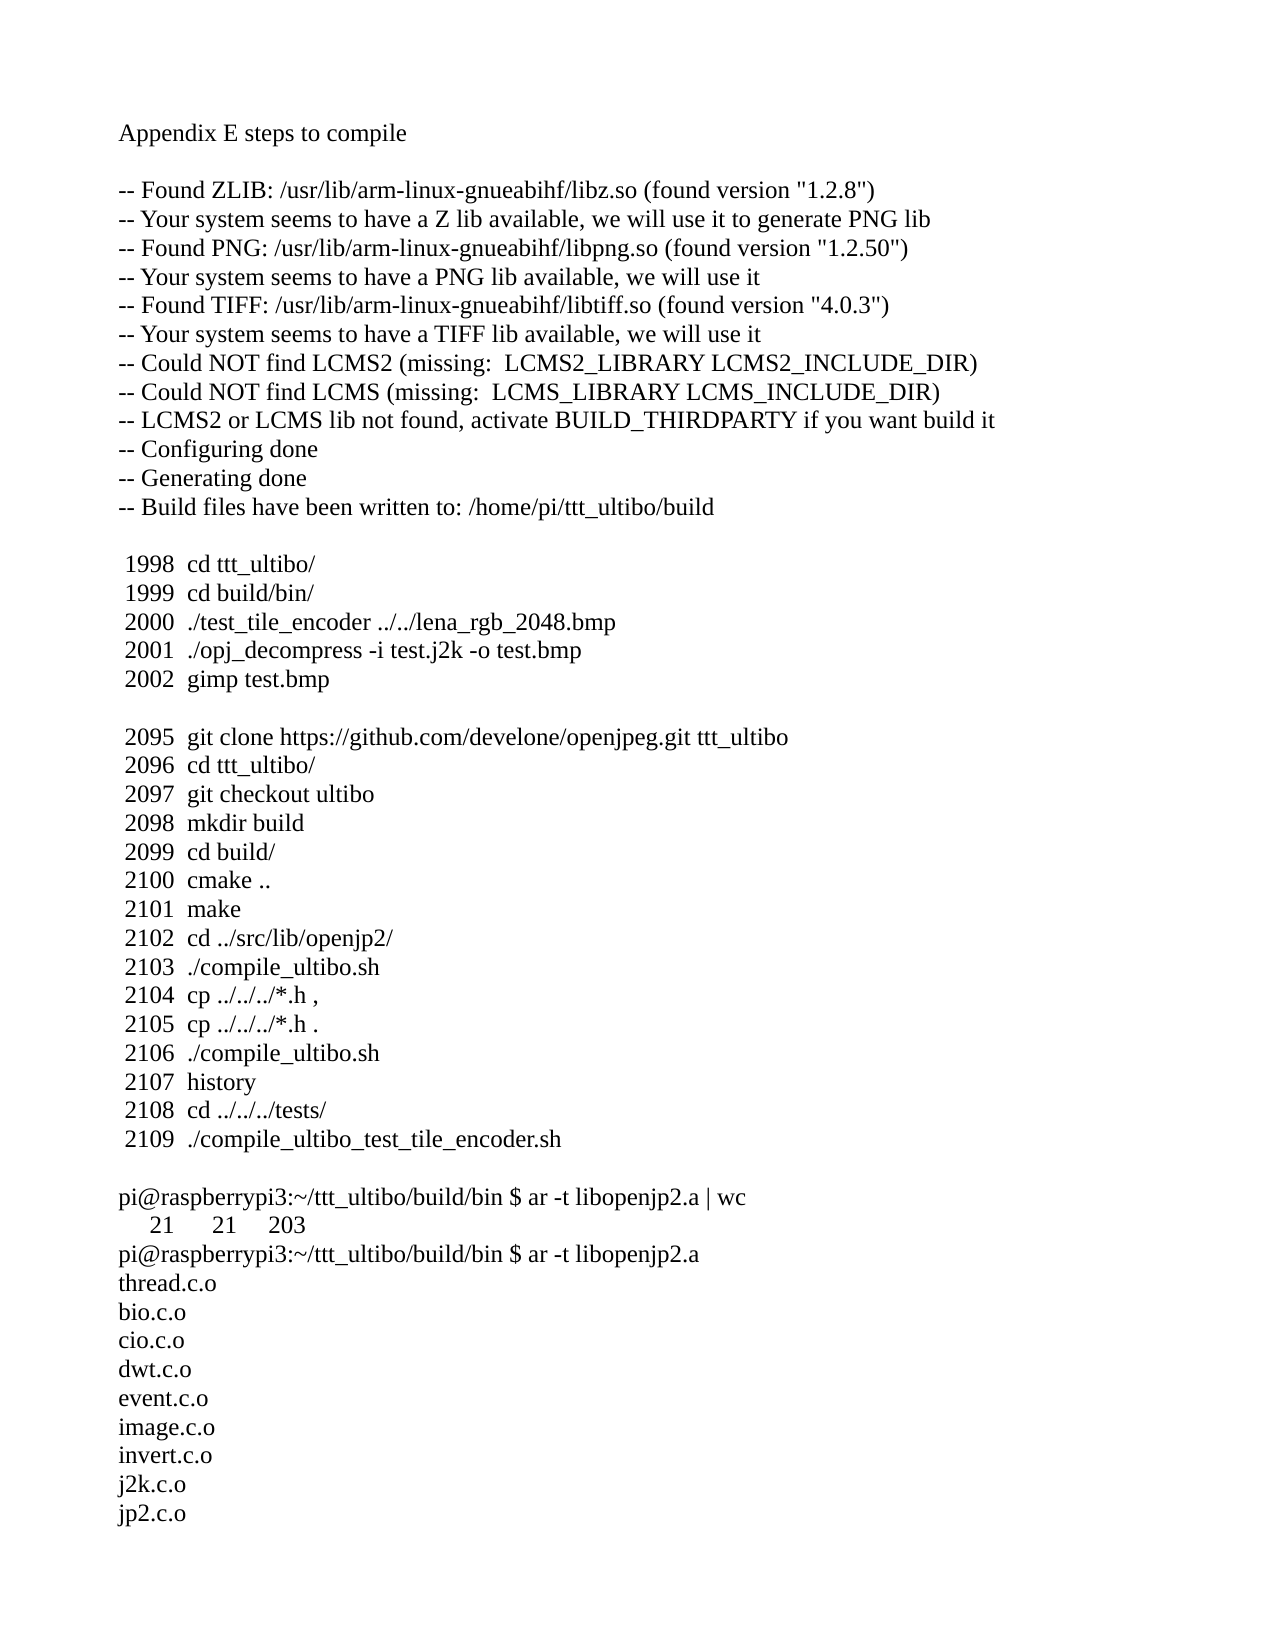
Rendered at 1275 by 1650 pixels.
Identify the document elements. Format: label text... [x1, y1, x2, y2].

text -- Configuring done [118, 434, 1157, 463]
text -- Your system seems to have a TIFF lib available, we will use it [118, 319, 1157, 348]
text -- Your system seems to have a Z lib available, we will use it to generate PNG lib [118, 204, 1157, 233]
text bio.c.o [118, 1297, 1157, 1326]
text 2106 ./compile_ultibo.sh [118, 1038, 1157, 1067]
text -- LCMS2 or LCMS lib not found, activate BUILD_THIRDPARTY if you want build it [118, 406, 1157, 434]
text -- Found ZLIB: /usr/lib/arm-linux-gnueabihf/libz.so (found version "1.2.8") [118, 176, 1157, 204]
text -- Found PNG: /usr/lib/arm-linux-gnueabihf/libpng.so (found version "1.2.50") [118, 233, 1157, 262]
text j2k.c.o [118, 1469, 1157, 1498]
text 2001 ./opj_decompress -i test.j2k -o test.bmp [118, 636, 1157, 664]
text 21 21 203 [118, 1211, 1157, 1239]
text -- Your system seems to have a PNG lib available, we will use it [118, 262, 1157, 291]
text image.c.o [118, 1412, 1157, 1441]
text cio.c.o [118, 1326, 1157, 1354]
text 2101 make [118, 894, 1157, 923]
text 2099 cd build/ [118, 837, 1157, 866]
text -- Could NOT find LCMS2 (missing: LCMS2_LIBRARY LCMS2_INCLUDE_DIR) [118, 348, 1157, 377]
text event.c.o [118, 1383, 1157, 1412]
text dwt.c.o [118, 1354, 1157, 1383]
text pi@raspberrypi3:~/ttt_ultibo/build/bin $ ar -t libopenjp2.a [118, 1239, 1157, 1268]
text 2107 history [118, 1067, 1157, 1096]
text 2103 ./compile_ultibo.sh [118, 952, 1157, 981]
text 2105 cp ../../../*.h . [118, 1009, 1157, 1038]
text 2002 gimp test.bmp [118, 664, 1157, 693]
text -- Generating done [118, 463, 1157, 492]
text 2095 git clone https://github.com/develone/openjpeg.git ttt_ultibo [118, 722, 1157, 751]
text 2096 cd ttt_ultibo/ [118, 751, 1157, 779]
text -- Build files have been written to: /home/pi/ttt_ultibo/build [118, 492, 1157, 521]
text 2098 mkdir build [118, 808, 1157, 837]
text pi@raspberrypi3:~/ttt_ultibo/build/bin $ ar -t libopenjp2.a | wc [118, 1182, 1157, 1211]
text -- Found TIFF: /usr/lib/arm-linux-gnueabihf/libtiff.so (found version "4.0.3") [118, 291, 1157, 319]
text 2102 cd ../src/lib/openjp2/ [118, 923, 1157, 952]
text 2097 git checkout ultibo [118, 779, 1157, 808]
text 1998 cd ttt_ultibo/ [118, 549, 1157, 578]
text thread.c.o [118, 1268, 1157, 1297]
text 2000 ./test_tile_encoder ../../lena_rgb_2048.bmp [118, 607, 1157, 636]
text -- Could NOT find LCMS (missing: LCMS_LIBRARY LCMS_INCLUDE_DIR) [118, 377, 1157, 406]
text 1999 cd build/bin/ [118, 578, 1157, 607]
text Appendix E steps to compile [118, 118, 1157, 147]
text 2104 cp ../../../*.h , [118, 981, 1157, 1009]
text 2108 cd ../../../tests/ [118, 1096, 1157, 1124]
text invert.c.o [118, 1441, 1157, 1469]
text jp2.c.o [118, 1498, 1157, 1527]
text 2100 cmake .. [118, 866, 1157, 894]
text 2109 ./compile_ultibo_test_tile_encoder.sh [118, 1124, 1157, 1153]
